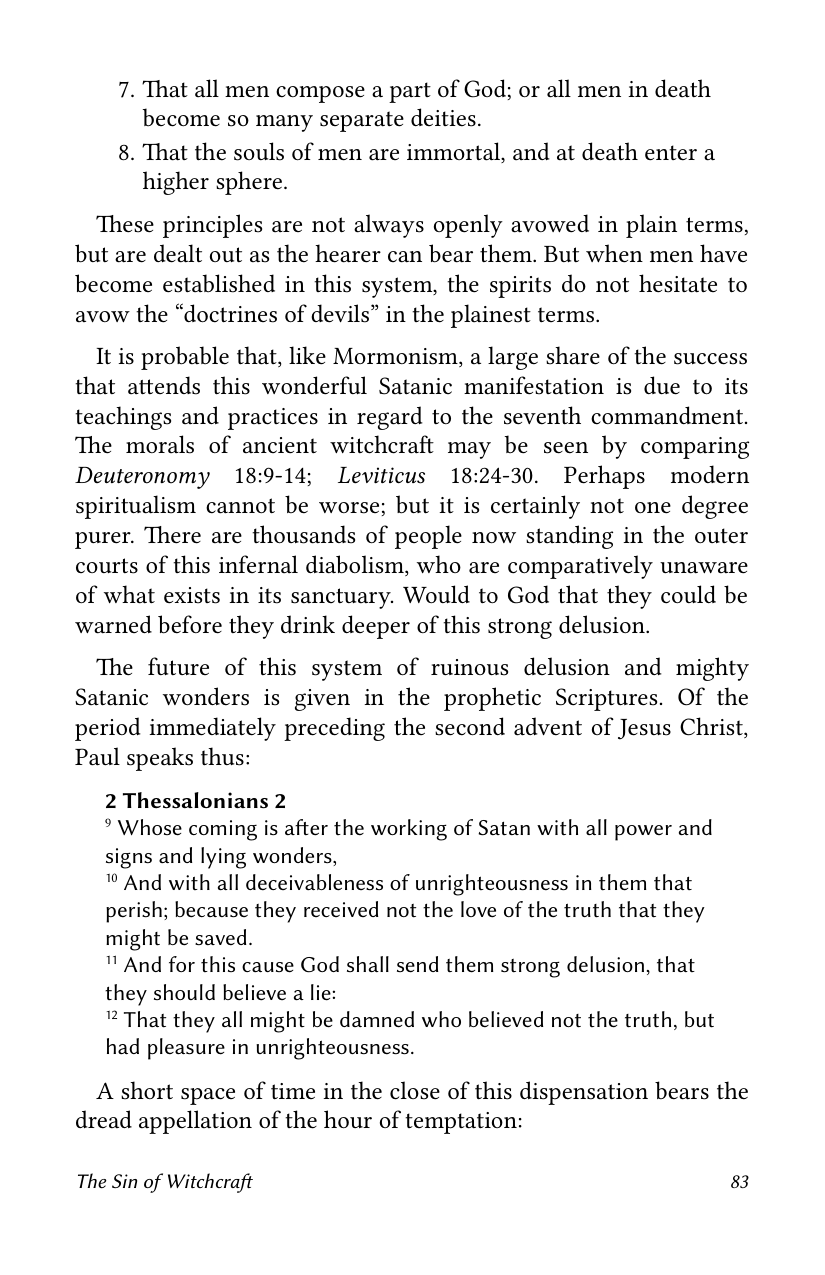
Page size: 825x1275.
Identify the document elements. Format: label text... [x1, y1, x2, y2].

list That the souls of men are immortal, and at death enter a higher sphere. [135, 138, 750, 195]
text 12 That they all might be damned who believed not the truth, but had pleasure in unrighteousness. [105, 1007, 720, 1060]
text 10 And with all deceivableness of unrighteousness in them that perish; because they received not the love of the truth that they might be saved. [105, 870, 720, 951]
text It is probable that, like Mormonism, a large share of the success that attends this wonderful Satanic manifestation is due to its teachings and practices in regard to the seventh commandment. The morals of ancient witchcraft may be seen by comparing Deuteronomy 18:9-14; Leviticus 18:24-30. Perhaps modern spiritualism cannot be worse; but it is certainly not one degree purer. There are thousands of people now standing in the outer courts of this infernal diabolism, who are comparatively unaware of what exists in its sanctuary. Would to God that they could be warned before they drink deeper of this strong delusion. [75, 342, 750, 639]
text 11 And for this cause God shall send them strong delusion, that they should believe a lie: [105, 952, 720, 1006]
text 2 Thessalonians 2 [105, 787, 750, 814]
text The future of this system of ruinous delusion and mighty Satanic wonders is given in the prophetic Scriptures. Of the period immediately preceding the second advent of Jesus Christ, Paul speaks thus: [75, 653, 750, 771]
list That all men compose a part of God; or all men in death become so many separate deities. [135, 75, 750, 132]
text A short space of time in the close of this dispensation bears the dread appellation of the hour of temptation: [75, 1077, 750, 1135]
text These principles are not always openly avowed in plain terms, but are dealt out as the hearer can bear them. But when men have become established in this system, the spirits do not hesitate to avow the “doctrines of devils” in the plainest terms. [75, 210, 750, 328]
text 9 Whose coming is after the working of Satan with all power and signs and lying wonders, [105, 815, 720, 869]
